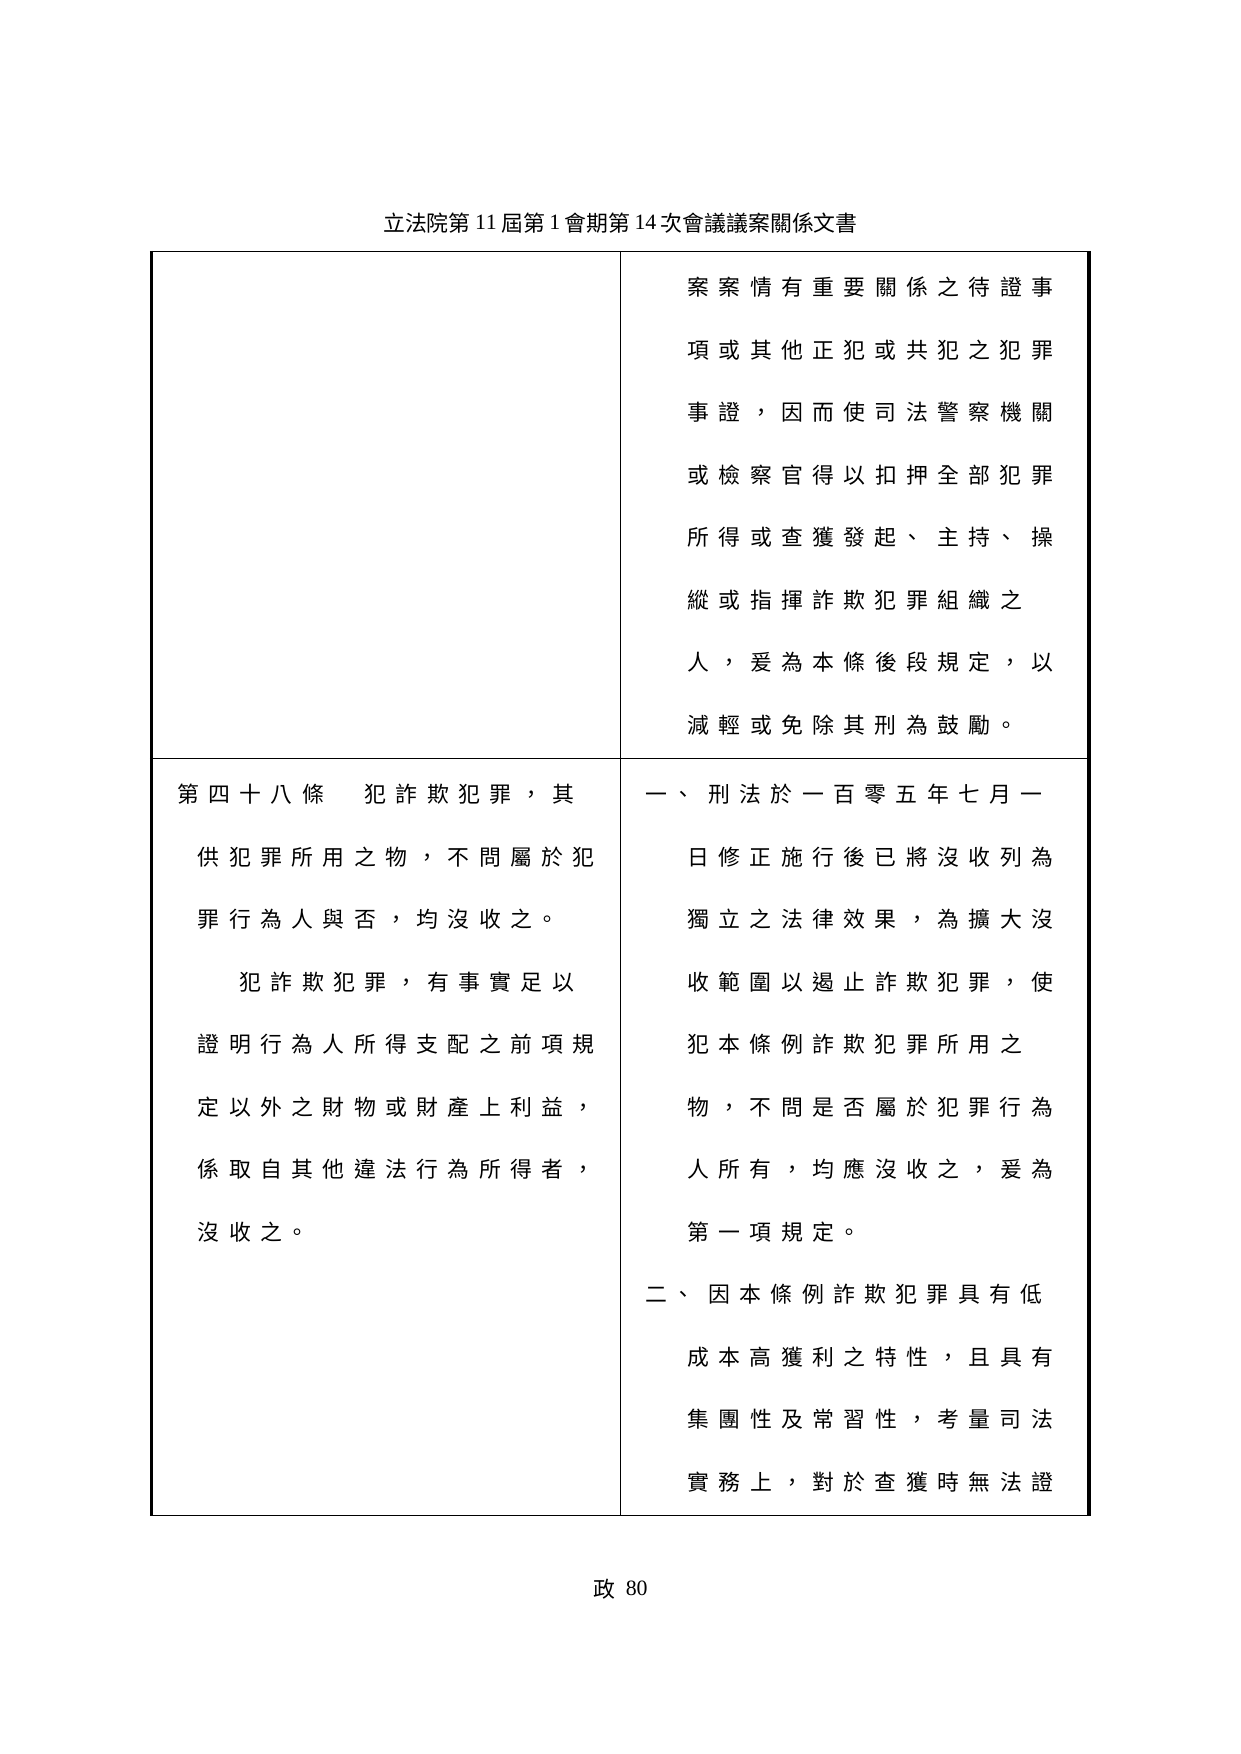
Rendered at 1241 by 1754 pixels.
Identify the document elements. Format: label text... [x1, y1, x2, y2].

table_cell [153, 252, 620, 758]
table_cell 案案情有重要關係之待證事項或其他正犯或共犯之犯罪事證，因而使司法警察機關或檢察官得以扣押全部犯罪所得或查獲發起、主持、操縱或指揮詐欺犯罪組織之人，爰為本條後段規定，以減輕或免除其刑為鼓勵。 [621, 252, 1087, 758]
table_cell 第四十八條 犯詐欺犯罪，其供犯罪所用之物，不問屬於犯罪行為人與否，均沒收之。 犯詐欺犯罪，有事實足以證明行為人所得支配之前項規定以外之財物或財產上利益，係取自其他違法行為所得者，沒收之。 [153, 759, 620, 1514]
table_cell 一、刑法於一百零五年七月一日修正施行後已將沒收列為獨立之法律效果，為擴大沒收範圍以遏止詐欺犯罪，使犯本條例詐欺犯罪所用之物，不問是否屬於犯罪行為人所有，均應沒收之，爰為第一項規定。 二、因本條例詐欺犯罪具有低成本高獲利之特性，且具有集團性及常習性，考量司法實務上，對於查獲時無法證 [621, 759, 1087, 1514]
